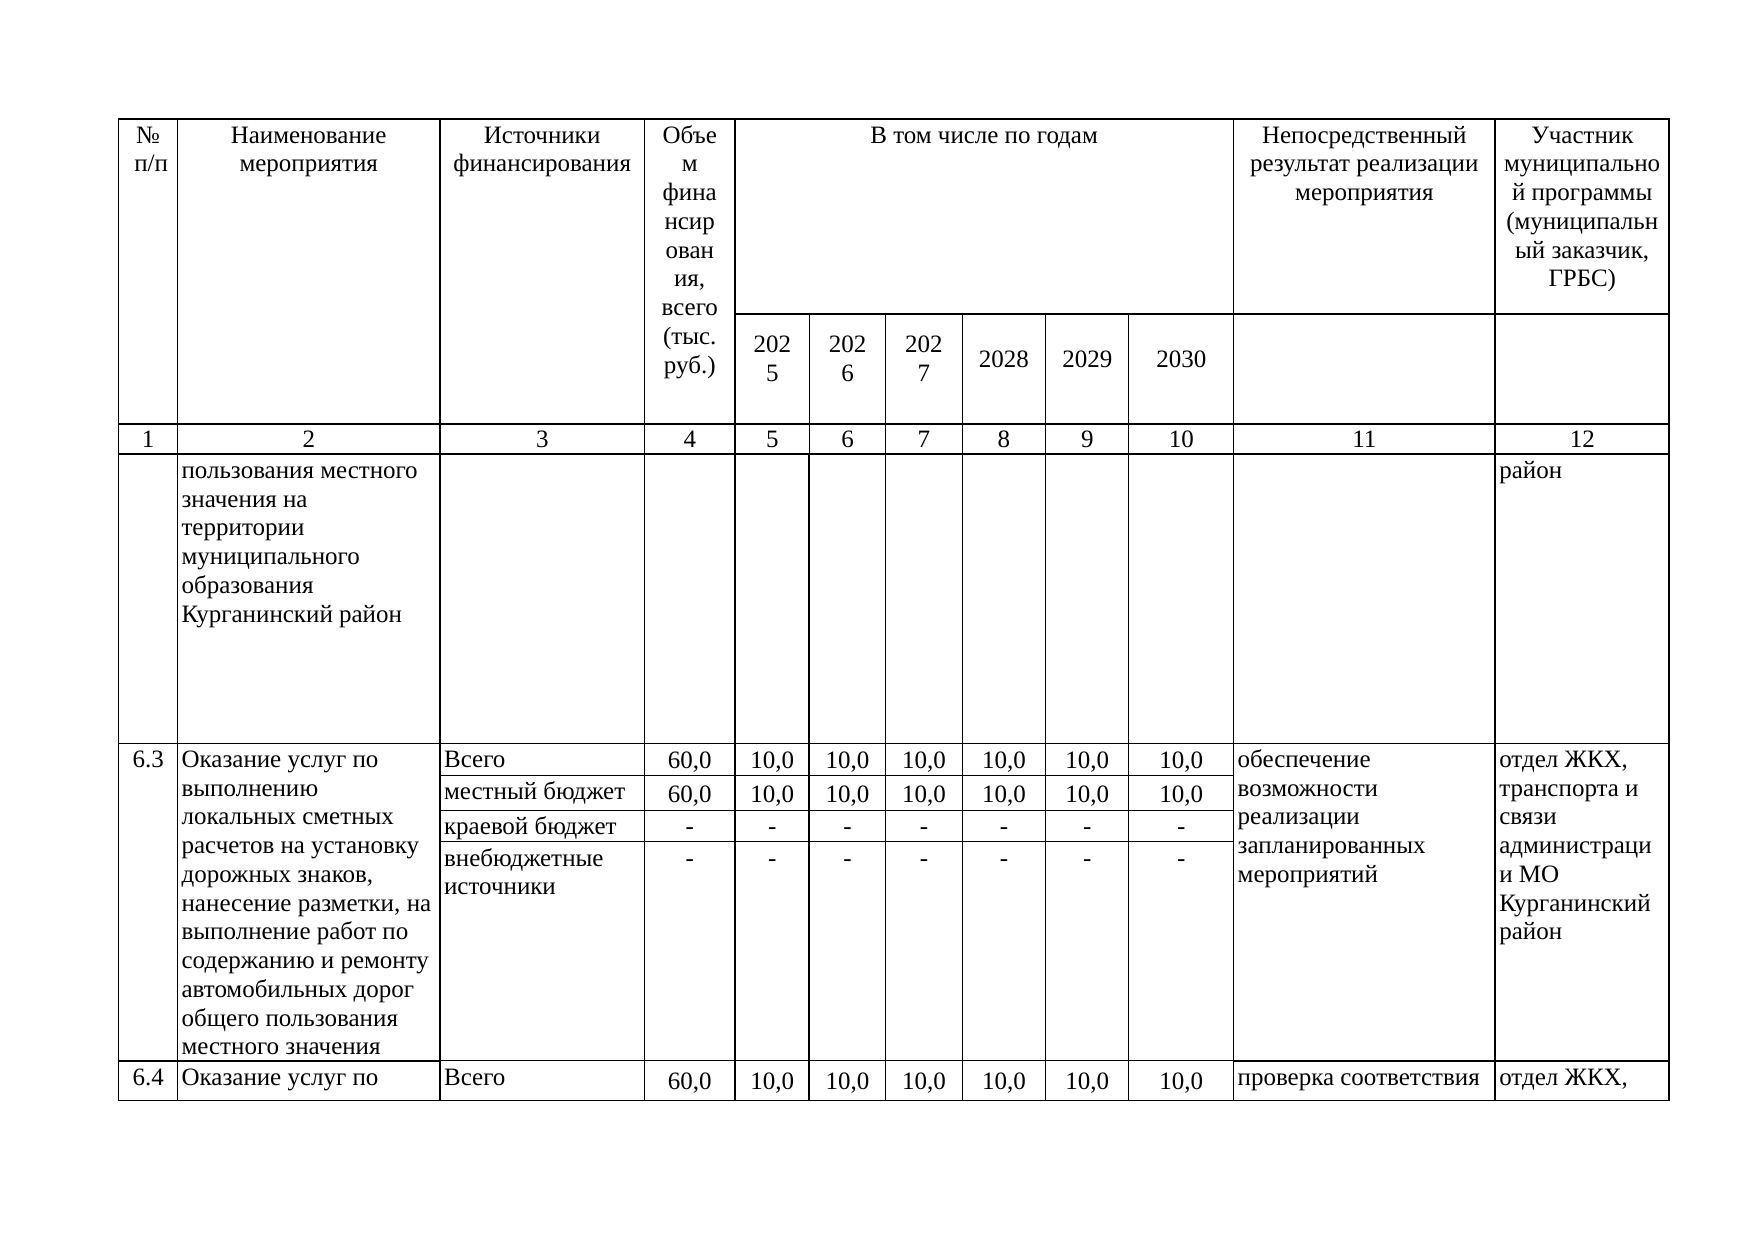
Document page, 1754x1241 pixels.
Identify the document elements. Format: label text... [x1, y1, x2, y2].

table_cell 60,0 [645, 744, 734, 775]
table_cell отдел ЖКХ, [1496, 1062, 1668, 1100]
table_cell 10,0 [1046, 744, 1128, 775]
table_cell 7 [886, 425, 962, 453]
table_cell 10,0 [1046, 776, 1128, 810]
table_cell - [736, 811, 808, 841]
table_cell - [886, 811, 962, 841]
table_cell 2028 [963, 315, 1045, 423]
table_cell [1234, 315, 1494, 423]
table_cell район [1496, 455, 1668, 742]
table_cell 2027 [886, 315, 962, 423]
table_cell 10,0 [736, 776, 808, 810]
table_cell 6.4 [119, 1062, 177, 1100]
table_header № п/п [119, 120, 177, 423]
table_cell - [963, 455, 1045, 742]
table_cell 9 [1046, 425, 1128, 453]
table_cell 10,0 [886, 776, 962, 810]
table_cell проверка соответствия [1234, 1062, 1494, 1100]
table_cell - [645, 455, 734, 742]
table_cell - [1046, 455, 1128, 742]
table_cell внебюджетные источники [441, 842, 644, 1060]
table_cell [1234, 455, 1494, 742]
table_cell 5 [736, 425, 809, 453]
table_cell 10,0 [1046, 1061, 1128, 1100]
table_header Участник муниципальной программы (муниципальный заказчик, ГРБС) [1496, 120, 1668, 313]
table_cell 2029 [1046, 315, 1128, 423]
table_cell - [886, 842, 962, 1060]
table_header Непосредственный результат реализации мероприятия [1234, 120, 1494, 313]
table_cell - [963, 842, 1045, 1060]
table_cell пользования местного значения на территории муниципального образования Курганинский район [178, 455, 439, 742]
table_cell Всего [441, 744, 644, 775]
table_cell 11 [1234, 425, 1494, 453]
table_cell 10,0 [886, 744, 962, 775]
table_cell 60,0 [645, 1061, 734, 1100]
table_cell 3 [441, 425, 644, 453]
table_header В том числе по годам [736, 120, 1233, 313]
table_cell [119, 455, 177, 742]
table_cell местный бюджет [441, 776, 644, 810]
table_header Наименование мероприятия [178, 120, 439, 423]
table_cell - [1129, 811, 1233, 841]
table_cell Всего [441, 1061, 644, 1100]
table_cell - [810, 811, 885, 841]
table_cell [1496, 315, 1668, 423]
table_cell 10,0 [1129, 744, 1233, 775]
table_cell 10,0 [810, 776, 885, 810]
table_cell 10,0 [963, 776, 1045, 810]
table_cell - [1129, 842, 1233, 1060]
table_cell отдел ЖКХ, транспорта и связи администрации МО Курганинский район [1496, 744, 1668, 1060]
table_cell 1 [119, 425, 177, 453]
table_cell Оказание услуг по [178, 1062, 439, 1100]
table_cell - [1046, 811, 1128, 841]
table_cell 10,0 [810, 1061, 885, 1100]
table_cell - [736, 842, 808, 1060]
table_cell 6 [810, 425, 885, 453]
table_cell краевой бюджет [441, 811, 644, 841]
table_cell 10,0 [810, 744, 885, 775]
table_cell 10,0 [886, 1061, 962, 1100]
table_cell 10,0 [736, 1061, 808, 1100]
table_cell 2025 [736, 315, 809, 423]
table_cell [441, 455, 644, 742]
table_cell Оказание услуг по выполнению локальных сметных расчетов на установку дорожных знаков, нанесение разметки, на выполнение работ по содержанию и ремонту автомобильных дорог общего пользования местного значения [178, 744, 439, 1060]
table_cell - [810, 842, 885, 1060]
table_cell - [645, 842, 734, 1060]
table_cell 60,0 [645, 776, 734, 810]
table_cell 6.3 [119, 744, 177, 1060]
table_cell 2 [178, 425, 439, 453]
table_cell 2026 [810, 315, 885, 423]
table_header Источники финансирования [441, 120, 644, 423]
table_cell - [886, 455, 962, 742]
table_cell 10,0 [963, 744, 1045, 775]
table_cell 10,0 [1129, 776, 1233, 810]
table_cell 12 [1496, 425, 1668, 453]
table_cell 10,0 [963, 1061, 1045, 1100]
table_cell 10 [1129, 425, 1233, 453]
table_cell - [810, 455, 885, 742]
table_cell - [645, 811, 734, 841]
table_cell 4 [645, 425, 734, 453]
table_cell - [1129, 455, 1233, 742]
table_cell 10,0 [736, 744, 808, 775]
table_cell - [736, 455, 808, 742]
table_cell - [963, 811, 1045, 841]
table_cell 8 [963, 425, 1045, 453]
table_cell 10,0 [1129, 1061, 1233, 1100]
table_cell - [1046, 842, 1128, 1060]
table_header Объем финансирования, всего (тыс. руб.) [645, 120, 734, 423]
table_cell 2030 [1129, 315, 1233, 423]
table_cell обеспечение возможности реализации запланированных мероприятий [1234, 744, 1494, 1060]
